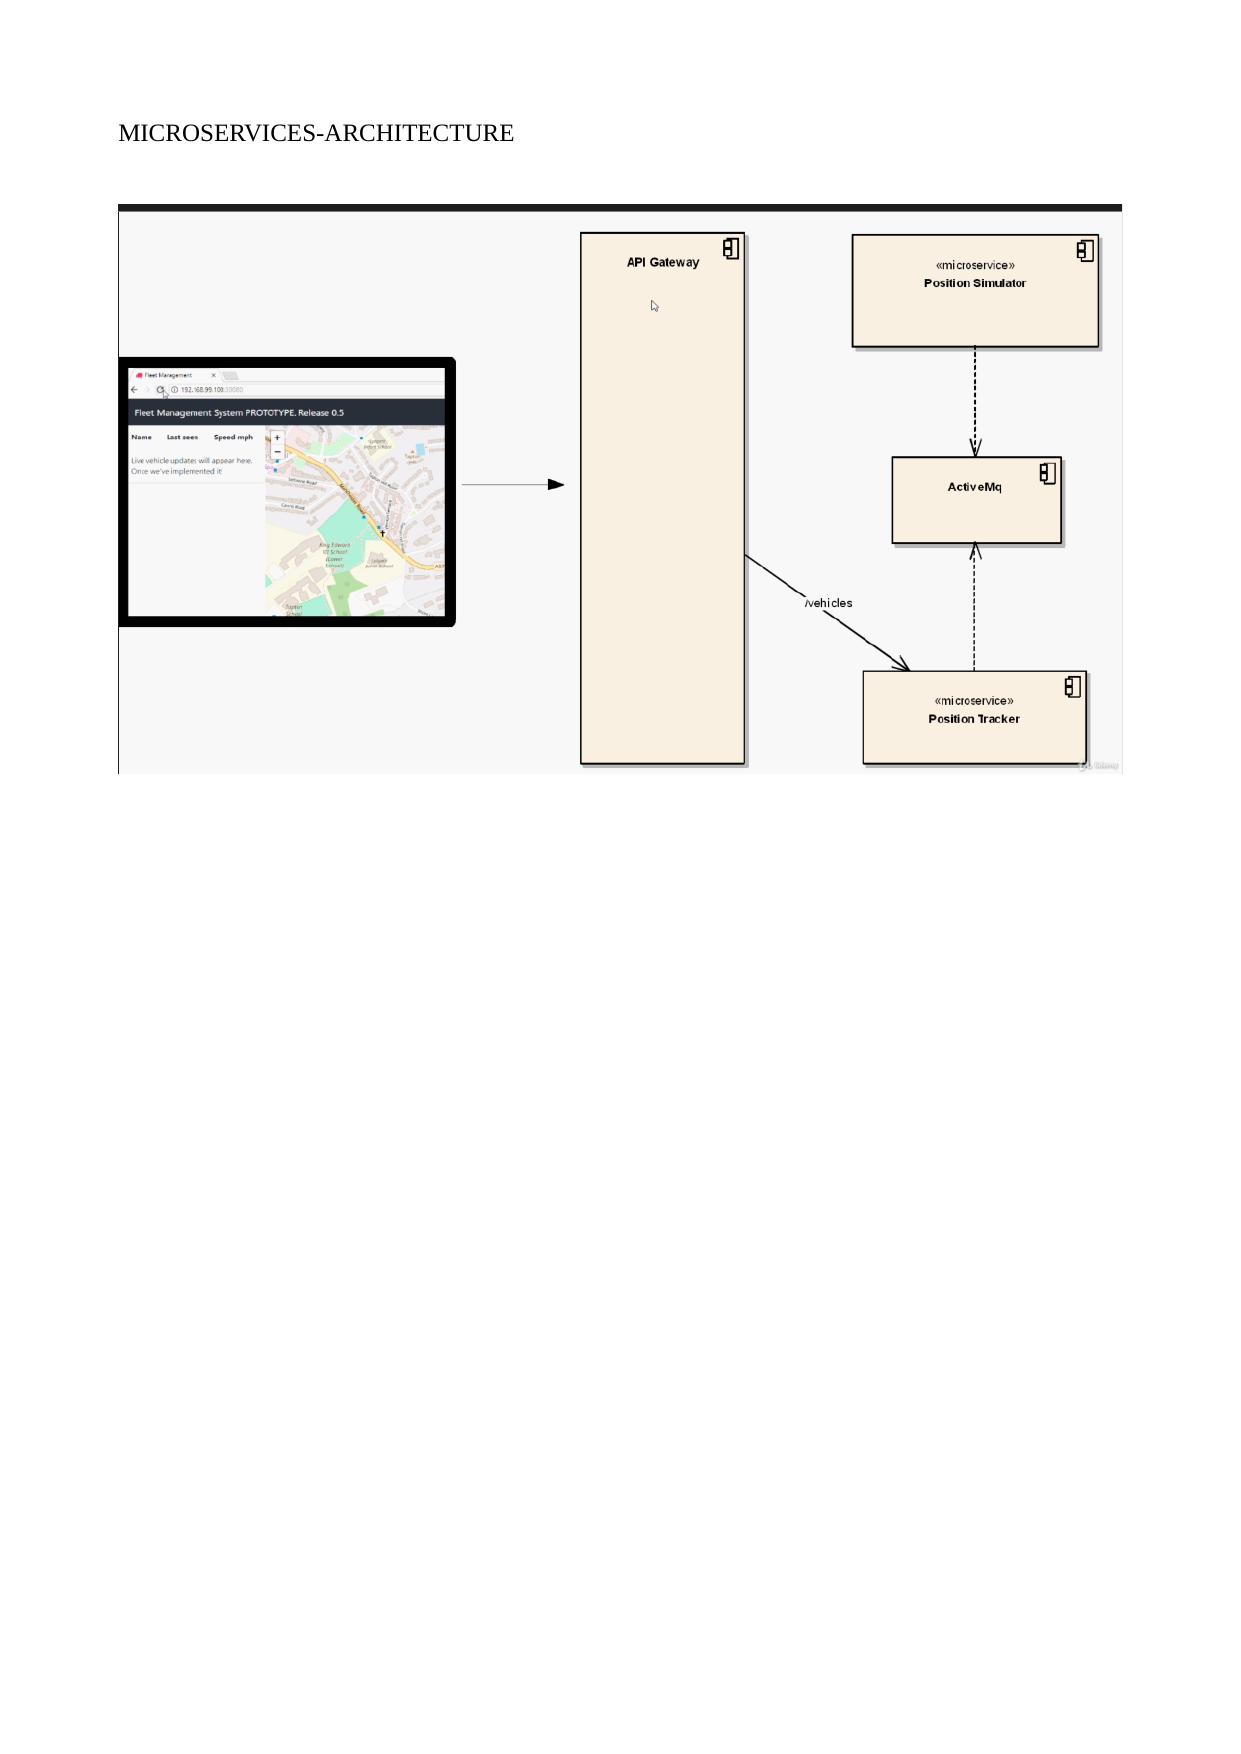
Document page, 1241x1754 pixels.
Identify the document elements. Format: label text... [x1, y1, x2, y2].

text MICROSERVICES-ARCHITECTURE [118, 118, 1122, 147]
picture [118, 204, 1123, 774]
